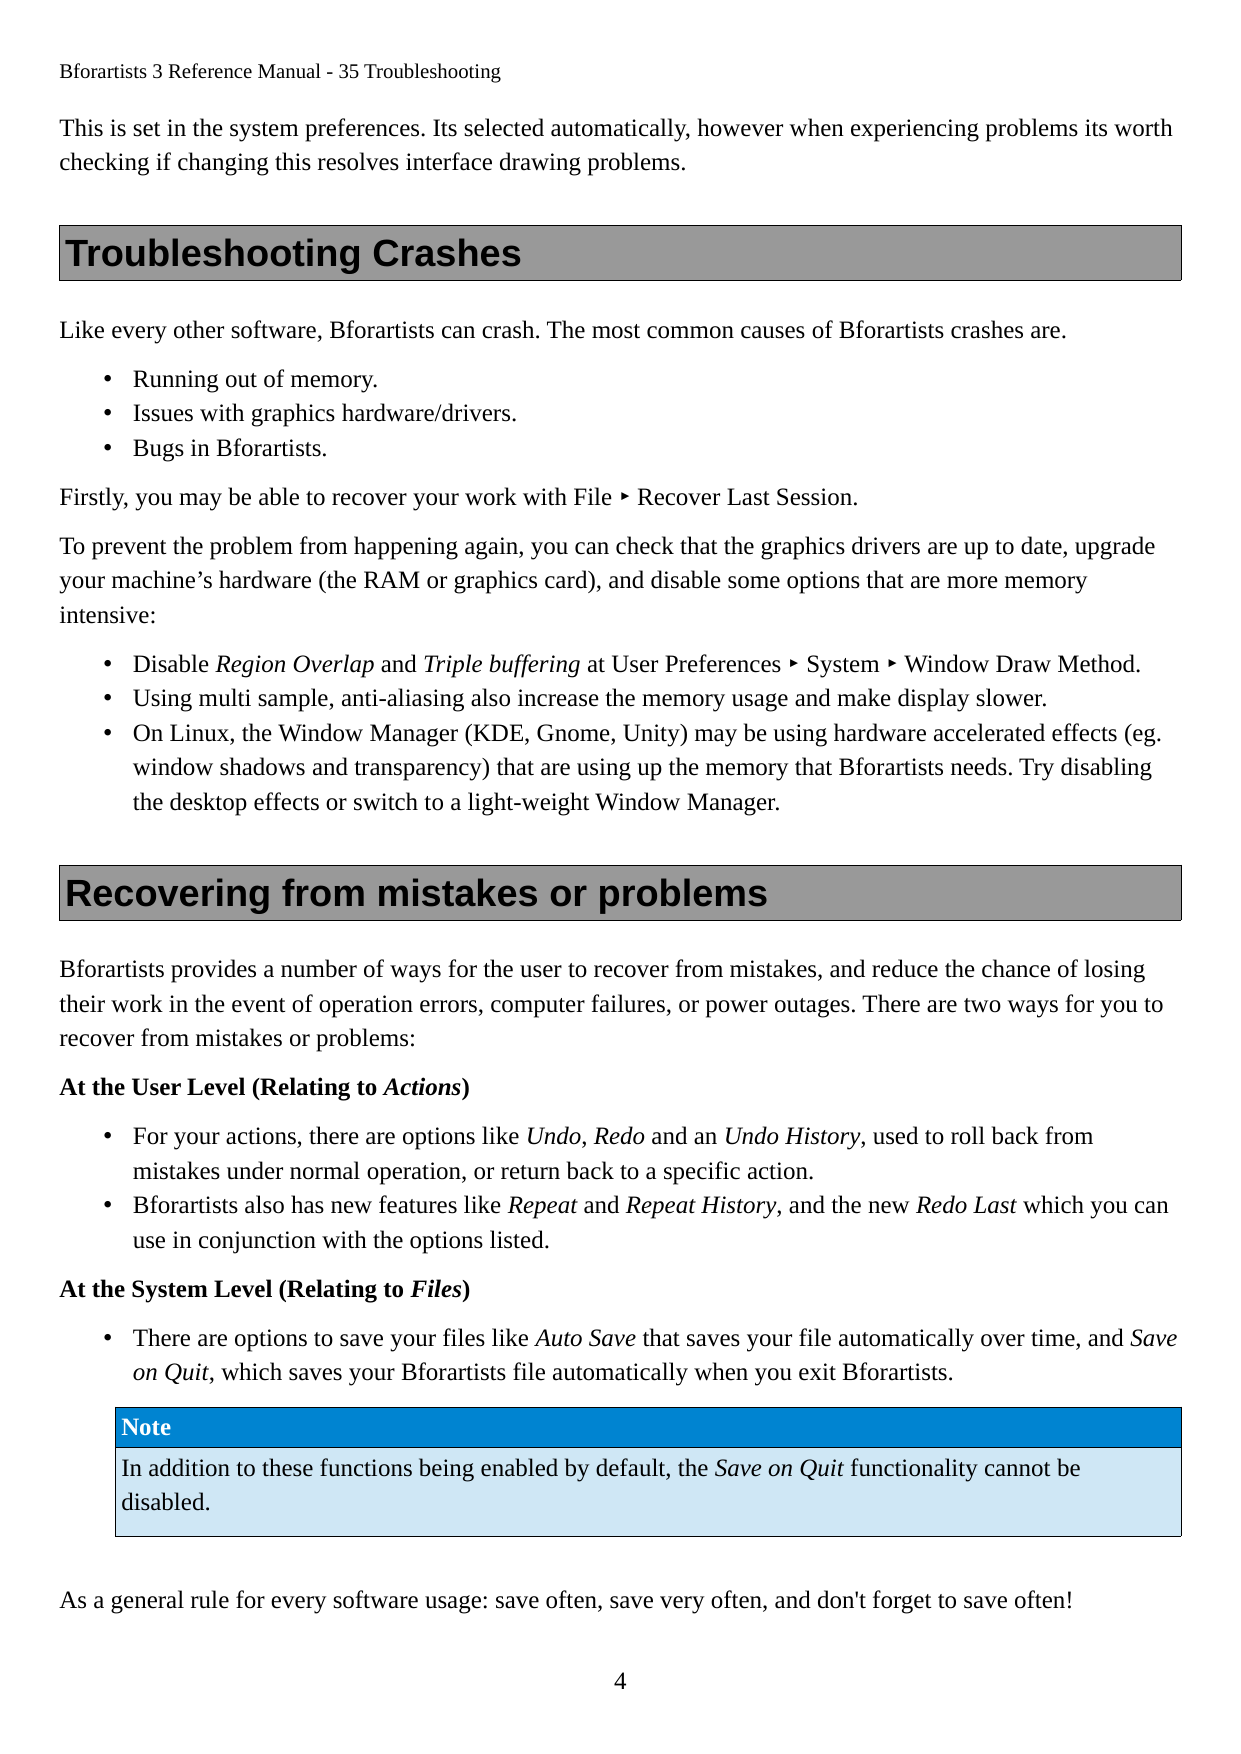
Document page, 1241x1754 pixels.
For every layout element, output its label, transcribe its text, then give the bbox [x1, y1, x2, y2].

text To prevent the problem from happening again, you can check that the graphics drivers are up to date, upgrade your machine’s hardware (the RAM or graphics card), and disable some options that are more memory intensive: [59, 531, 1181, 628]
table_header Note [116, 1408, 1181, 1447]
text As a general rule for every software usage: save often, save very often, and don't forget to save often! [59, 1585, 1181, 1614]
text At the User Level (Relating to Actions) [59, 1072, 1181, 1101]
list On Linux, the Window Manager (KDE, Gnome, Unity) may be using hardware accelerated effects (eg. window shadows and transparency) that are using up the memory that Bforartists needs. Try disabling the desktop effects or switch to a light-weight Window Manager. [103, 718, 1181, 816]
table_cell In addition to these functions being enabled by default, the Save on Quit functionality cannot be disabled. [116, 1448, 1181, 1536]
list Running out of memory. [103, 364, 1181, 392]
table_header Troubleshooting Crashes [60, 226, 1181, 280]
text At the System Level (Relating to Files) [59, 1274, 1181, 1303]
list Bforartists also has new features like Repeat and Repeat History, and the new Redo Last which you can use in conjunction with the options listed. [103, 1190, 1181, 1254]
text Bforartists provides a number of ways for the user to recover from mistakes, and reduce the chance of losing their work in the event of operation errors, computer failures, or power outages. There are two ways for you to recover from mistakes or problems: [59, 954, 1181, 1052]
text Firstly, you may be able to recover your work with File ‣ Recover Last Session. [59, 482, 1181, 511]
text Like every other software, Bforartists can crash. The most common causes of Bforartists crashes are. [59, 315, 1181, 343]
table_header Recovering from mistakes or problems [60, 866, 1181, 920]
list Bugs in Bforartists. [103, 433, 1181, 461]
list There are options to save your files like Auto Save that saves your file automatically over time, and Save on Quit, which saves your Bforartists file automatically when you exit Bforartists. [103, 1323, 1181, 1386]
list Using multi sample, anti-aliasing also increase the memory usage and make display slower. [103, 683, 1181, 712]
list Issues with graphics hardware/drivers. [103, 398, 1181, 427]
list For your actions, there are options like Undo, Redo and an Undo History, used to roll back from mistakes under normal operation, or return back to a specific action. [103, 1121, 1181, 1185]
list Disable Region Overlap and Triple buffering at User Preferences ‣ System ‣ Window Draw Method. [103, 649, 1181, 678]
text This is set in the system preferences. Its selected automatically, however when experiencing problems its worth checking if changing this resolves interface drawing problems. [59, 113, 1181, 176]
